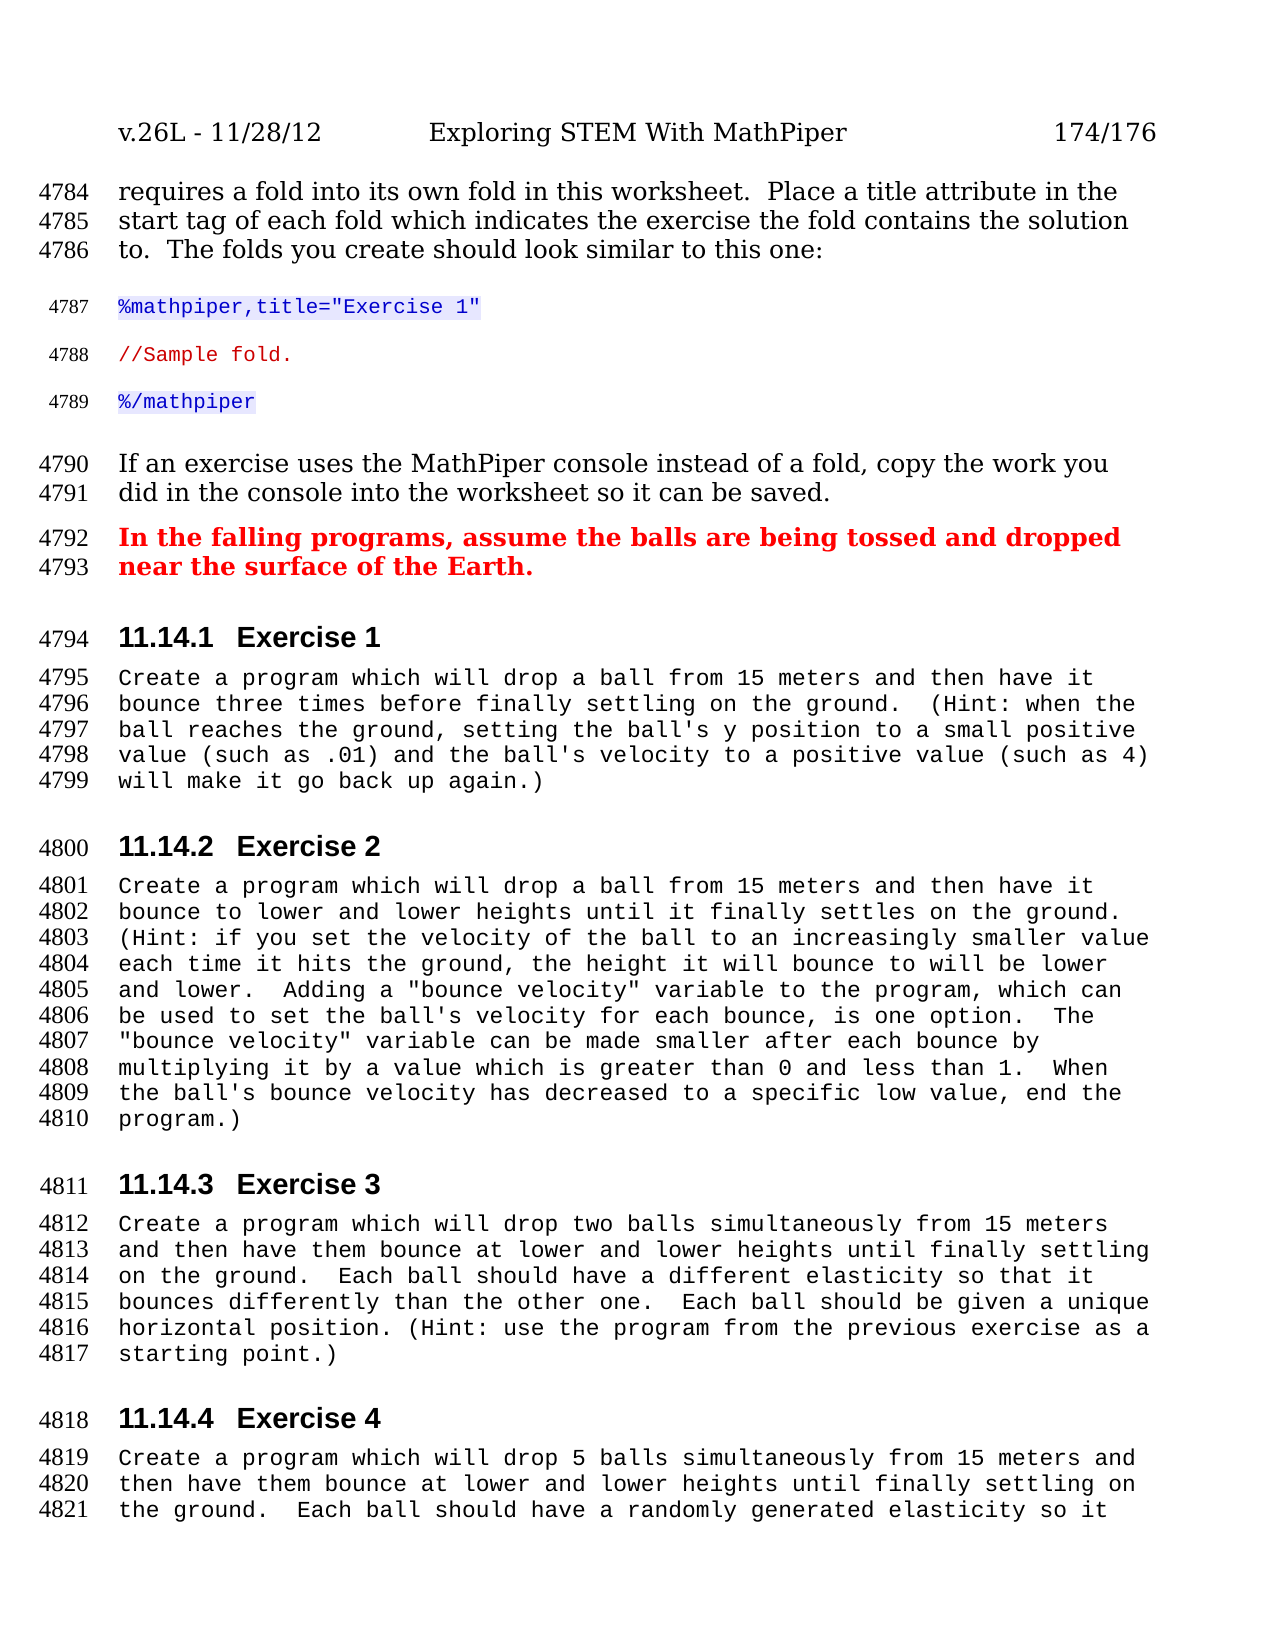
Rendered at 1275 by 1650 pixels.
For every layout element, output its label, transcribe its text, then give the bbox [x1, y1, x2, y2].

text Create a program which will drop 5 balls simultaneously from 15 meters and then have them bounce at lower and lower heights until finally settling on the ground. Each ball should have a randomly generated elasticity so it [118, 1446, 1157, 1524]
subtitle Exercise 4 [118, 1401, 1157, 1434]
text //Sample fold. [118, 343, 1157, 367]
text In the falling programs, assume the balls are being tossed and dropped near the surface of the Earth. [118, 523, 1157, 581]
text %mathpiper,title="Exercise 1" [118, 296, 1157, 320]
subtitle Exercise 1 [118, 621, 1157, 654]
subtitle Exercise 2 [118, 829, 1157, 862]
subtitle Exercise 3 [118, 1167, 1157, 1200]
text requires a fold into its own fold in this worksheet. Place a title attribute in the start tag of each fold which indicates the exercise the fold contains the solution to. The folds you create should look similar to this one: [118, 177, 1157, 264]
text If an exercise uses the MathPiper console instead of a fold, copy the work you did in the console into the worksheet so it can be saved. [118, 449, 1157, 508]
text Create a program which will drop two balls simultaneously from 15 meters and then have them bounce at lower and lower heights until finally settling on the ground. Each ball should have a different elasticity so that it bounces differently than the other one. Each ball should be given a unique horizontal position. (Hint: use the program from the previous exercise as a starting point.) [118, 1212, 1157, 1368]
text Create a program which will drop a ball from 15 meters and then have it bounce three times before finally settling on the ground. (Hint: when the ball reaches the ground, setting the ball's y position to a small positive value (such as .01) and the ball's velocity to a positive value (such as 4) will make it go back up again.) [118, 666, 1157, 796]
text %/mathpiper [118, 391, 1157, 414]
text Create a program which will drop a ball from 15 meters and then have it bounce to lower and lower heights until it finally settles on the ground. (Hint: if you set the velocity of the ball to an increasingly smaller value each time it hits the ground, the height it will bounce to will be lower and lower. Adding a "bounce velocity" variable to the program, which can be used to set the ball's velocity for each bounce, is one option. The "bounce velocity" variable can be made smaller after each bounce by multiplying it by a value which is greater than 0 and less than 1. When the ball's bounce velocity has decreased to a specific low value, end the program.) [118, 874, 1157, 1134]
